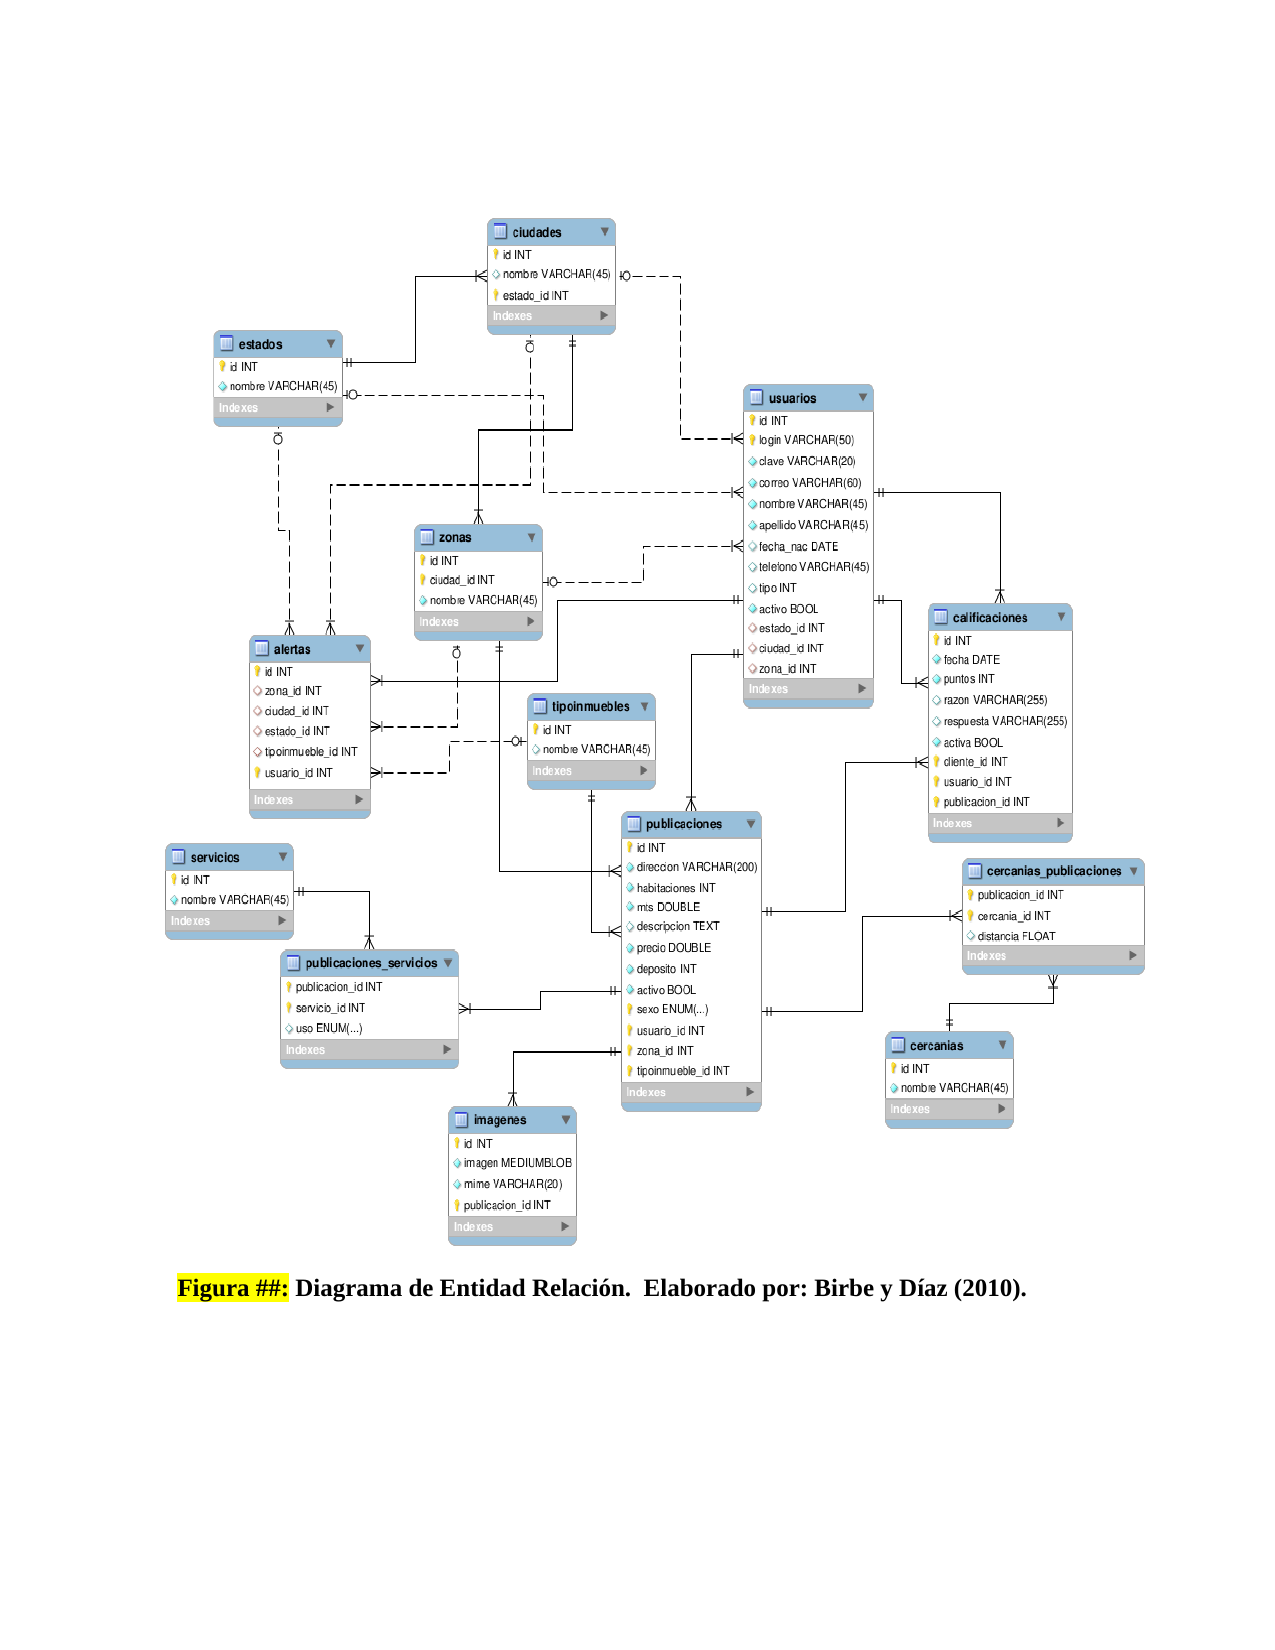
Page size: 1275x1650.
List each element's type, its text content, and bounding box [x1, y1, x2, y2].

text Figura ##: Diagrama de Entidad Relación. Elaborado por: Birbe y Díaz (2010). [177, 1259, 1098, 1302]
picture [157, 207, 1155, 1257]
